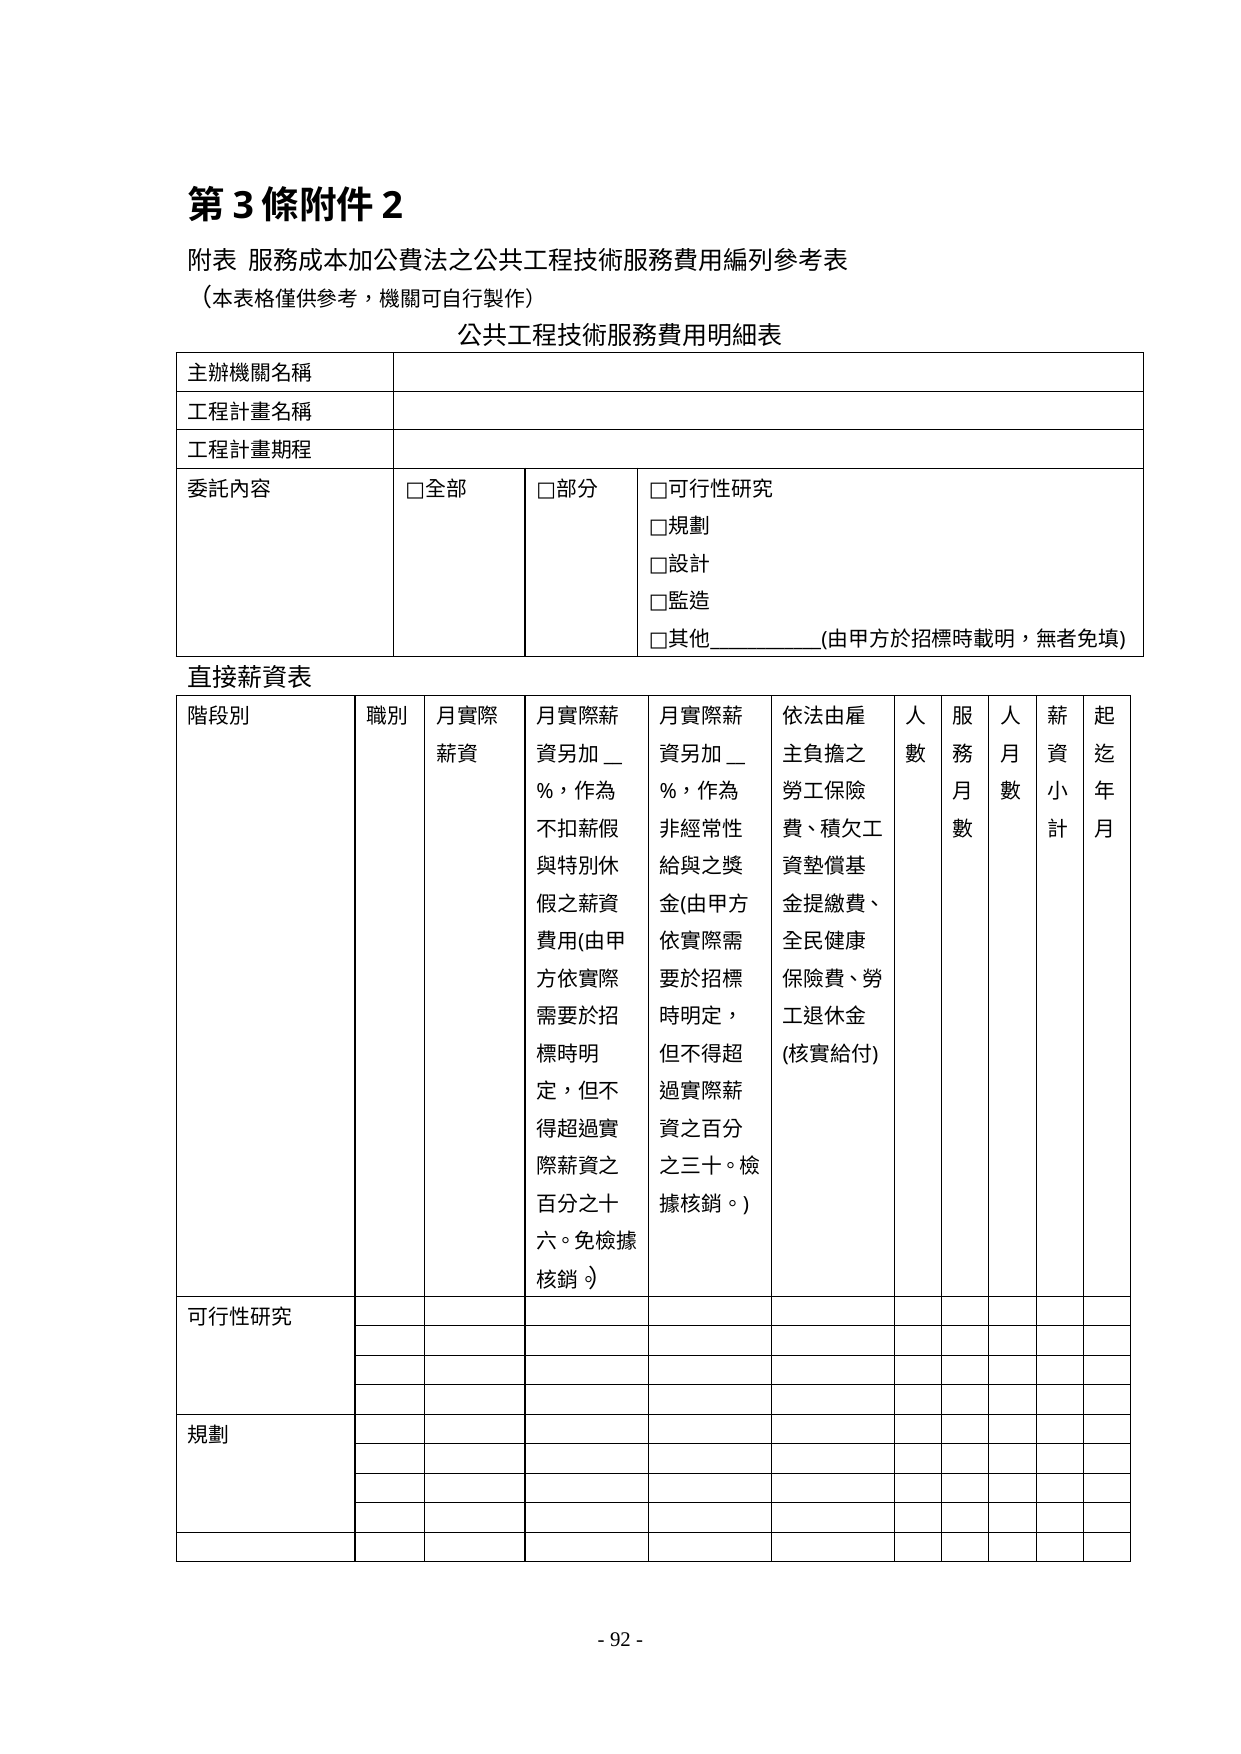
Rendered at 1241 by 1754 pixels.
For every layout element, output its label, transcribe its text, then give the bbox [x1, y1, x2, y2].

table_header 人月數 [989, 696, 1036, 1296]
table_cell [1037, 1415, 1083, 1443]
table_cell [942, 1474, 988, 1502]
table_cell [526, 1326, 648, 1355]
table_cell [942, 1415, 988, 1443]
table_cell [649, 1444, 771, 1473]
table_cell [1084, 1326, 1130, 1355]
table_header 月實際薪資另加 __%，作為不扣薪假與特別休假之薪資費用(由甲方依實際需要於招標時明定，但不得超過實際薪資之百分之十六。免檢據核銷。） [526, 696, 648, 1296]
table_cell [356, 1503, 424, 1532]
table_cell [942, 1356, 988, 1384]
table_cell [649, 1533, 771, 1561]
table_cell [1037, 1297, 1083, 1325]
table_cell [942, 1503, 988, 1532]
table_cell [942, 1297, 988, 1325]
table_cell [989, 1356, 1036, 1384]
table_cell [526, 1297, 648, 1325]
table_header 薪資小計 [1037, 696, 1083, 1296]
table_cell [1084, 1297, 1130, 1325]
table_cell [356, 1385, 424, 1414]
table_cell [895, 1474, 941, 1502]
table_cell [895, 1444, 941, 1473]
table_cell [772, 1444, 894, 1473]
table_header 月實際薪資 [425, 696, 524, 1296]
table_cell [356, 1356, 424, 1384]
table_cell [649, 1503, 771, 1532]
table_cell [895, 1356, 941, 1384]
table_cell [1084, 1474, 1130, 1502]
table_cell [895, 1326, 941, 1355]
table_cell □可行性研究 □規劃 □設計 □監造 □其他____________(由甲方於招標時載明，無者免填) [638, 469, 1143, 656]
table_cell [772, 1385, 894, 1414]
table_cell [649, 1415, 771, 1443]
table_header 服務月數 [942, 696, 988, 1296]
table_header 人數 [895, 696, 941, 1296]
table_cell [425, 1444, 524, 1473]
table_cell [1084, 1385, 1130, 1414]
table_cell [942, 1533, 988, 1561]
table_cell [425, 1533, 524, 1561]
table_cell [394, 430, 1143, 468]
table_cell 工程計畫名稱 [177, 392, 393, 429]
table_cell [526, 1444, 648, 1473]
table_cell [989, 1326, 1036, 1355]
table_header 階段別 [177, 696, 354, 1296]
table_header 月實際薪資另加 __%，作為非經常性給與之獎金(由甲方依實際需要於招標時明定，但不得超過實際薪資之百分之三十。檢據核銷。) [649, 696, 771, 1296]
table_cell □全部 [394, 469, 524, 656]
table_cell [1084, 1356, 1130, 1384]
table_cell [1037, 1444, 1083, 1473]
table_cell [989, 1533, 1036, 1561]
table_cell [1084, 1533, 1130, 1561]
table_cell [356, 1326, 424, 1355]
table_cell [772, 1503, 894, 1532]
table_cell [989, 1297, 1036, 1325]
table_cell [356, 1297, 424, 1325]
table_cell [772, 1356, 894, 1384]
table_cell [942, 1326, 988, 1355]
table_cell [895, 1297, 941, 1325]
table_cell [772, 1474, 894, 1502]
table_cell [526, 1385, 648, 1414]
table_cell [425, 1385, 524, 1414]
text 第3條附件2 [187, 164, 1053, 239]
table_cell 委託內容 [177, 469, 393, 656]
table_cell [526, 1533, 648, 1561]
table_cell [649, 1356, 771, 1384]
table_cell [1084, 1444, 1130, 1473]
table_cell [772, 1297, 894, 1325]
table_cell [649, 1385, 771, 1414]
table_cell [526, 1503, 648, 1532]
table_cell [772, 1533, 894, 1561]
table_cell [989, 1503, 1036, 1532]
table_cell [394, 392, 1143, 429]
table_cell [649, 1297, 771, 1325]
text 直接薪資表 [187, 657, 1053, 695]
table_cell [356, 1474, 424, 1502]
table_cell [425, 1474, 524, 1502]
table_header 職別 [356, 696, 424, 1296]
table_cell [942, 1444, 988, 1473]
table_cell [1037, 1356, 1083, 1384]
table_cell [895, 1533, 941, 1561]
table_cell [1037, 1503, 1083, 1532]
table_cell [356, 1444, 424, 1473]
table_cell [356, 1415, 424, 1443]
table_cell [1037, 1533, 1083, 1561]
table_cell [989, 1415, 1036, 1443]
table_cell [425, 1297, 524, 1325]
table_cell [1037, 1385, 1083, 1414]
text 附表 服務成本加公費法之公共工程技術服務費用編列參考表 [187, 239, 1053, 277]
table_header [394, 353, 1143, 391]
table_cell [526, 1356, 648, 1384]
table_cell [895, 1503, 941, 1532]
table_cell [649, 1326, 771, 1355]
table_cell [772, 1415, 894, 1443]
table_cell [526, 1415, 648, 1443]
table_cell [989, 1385, 1036, 1414]
table_cell 可行性研究 [177, 1297, 354, 1414]
text （本表格僅供參考，機關可自行製作） [187, 277, 1053, 314]
table_cell [425, 1415, 524, 1443]
table_cell 工程計畫期程 [177, 430, 393, 468]
table_cell [425, 1503, 524, 1532]
table_cell [1084, 1503, 1130, 1532]
table_cell [1037, 1474, 1083, 1502]
table_header 起迄年月 [1084, 696, 1130, 1296]
table_cell [177, 1533, 354, 1561]
table_header 主辦機關名稱 [177, 353, 393, 391]
table_cell [425, 1356, 524, 1384]
table_cell [895, 1415, 941, 1443]
table_cell [1084, 1415, 1130, 1443]
table_header 依法由雇主負擔之勞工保險費、積欠工資墊償基金提繳費、全民健康保險費、勞工退休金(核實給付) [772, 696, 894, 1296]
table_cell [425, 1326, 524, 1355]
table_cell [1037, 1326, 1083, 1355]
table_cell 規劃 [177, 1415, 354, 1532]
table_cell [989, 1444, 1036, 1473]
table_cell [649, 1474, 771, 1502]
table_cell [989, 1474, 1036, 1502]
table_cell □部分 [526, 469, 637, 656]
table_cell [942, 1385, 988, 1414]
table_cell [356, 1533, 424, 1561]
table_cell [895, 1385, 941, 1414]
text 公共工程技術服務費用明細表 [187, 314, 1053, 352]
table_cell [772, 1326, 894, 1355]
table_cell [526, 1474, 648, 1502]
